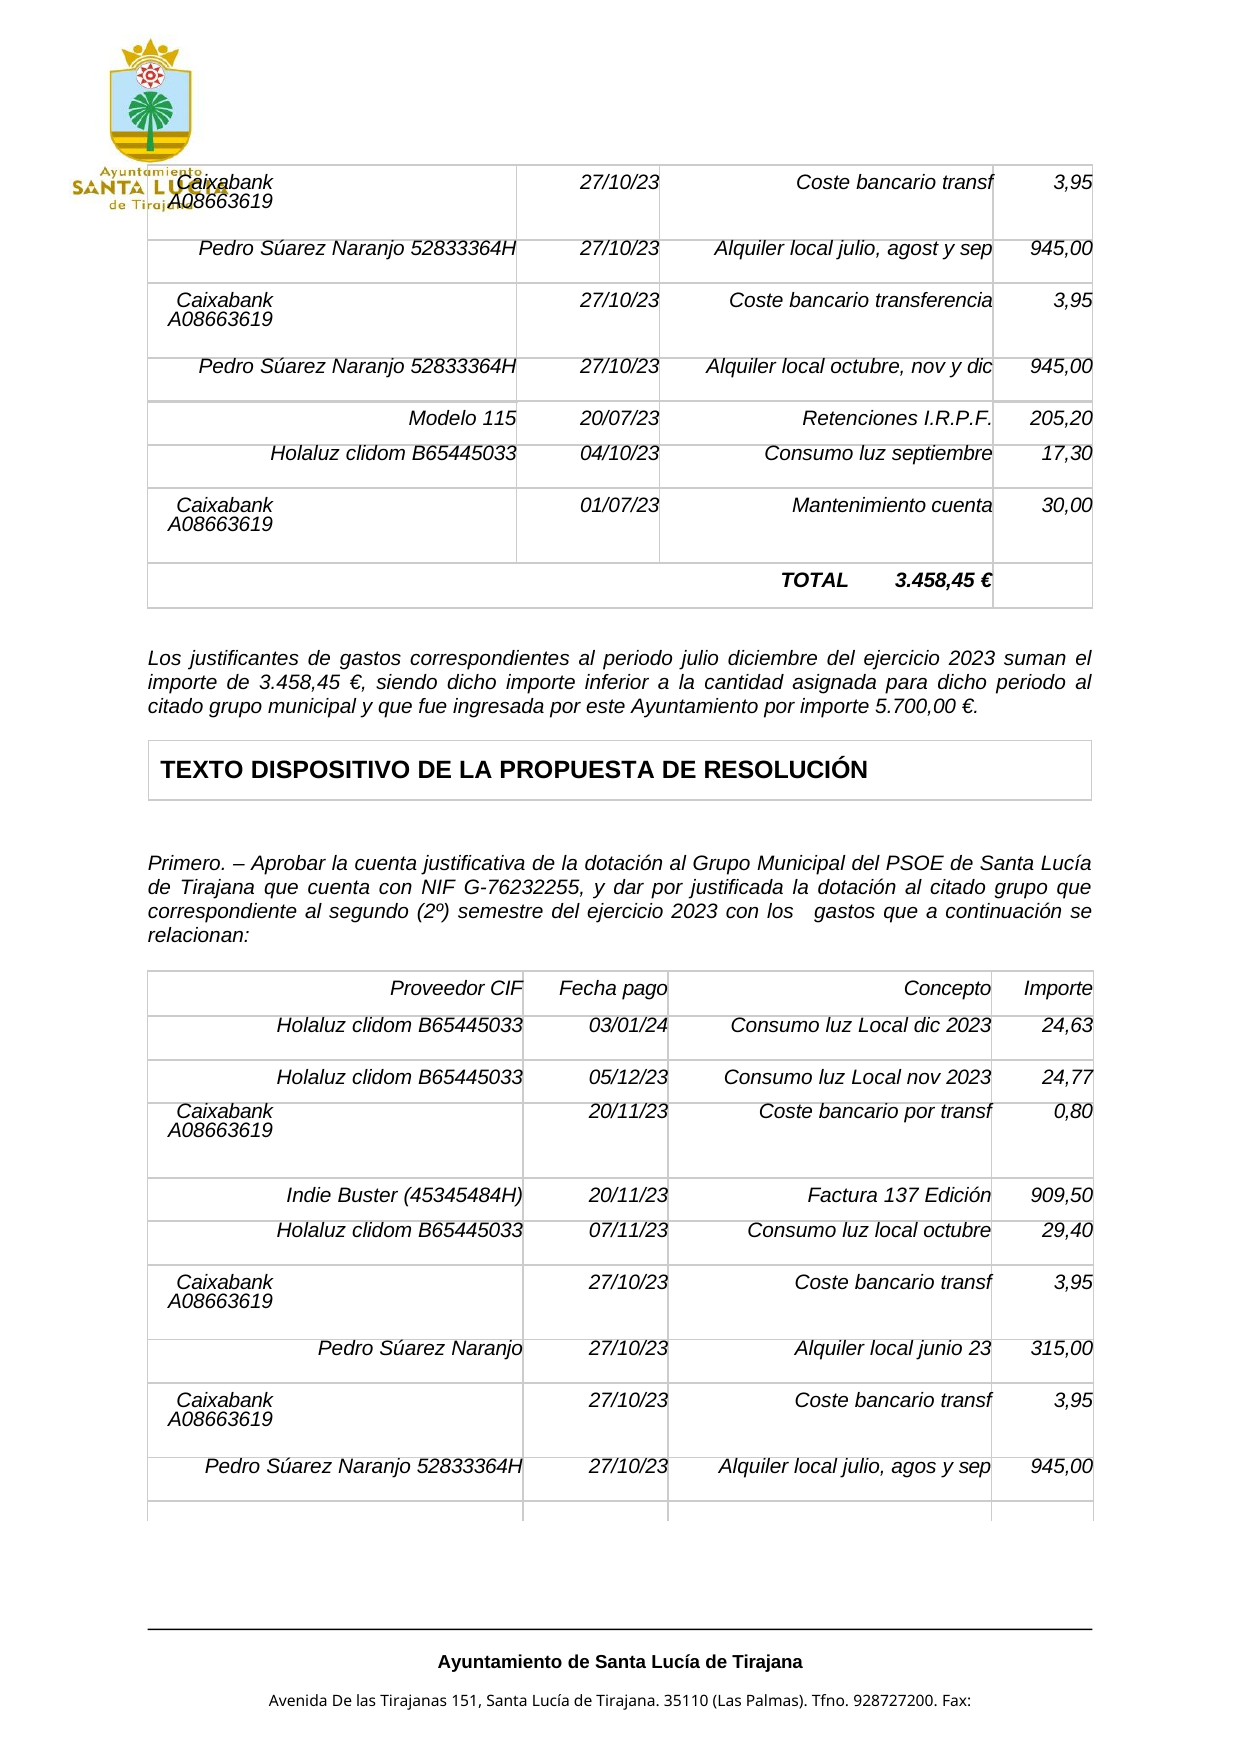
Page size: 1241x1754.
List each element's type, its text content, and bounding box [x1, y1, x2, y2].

table_header Coste bancario transf [660, 166, 992, 239]
table_cell Caixabank A08663619 [148, 284, 516, 357]
table_cell Coste bancario transferencia [660, 284, 992, 357]
picture [148, 166, 230, 216]
table_header 3,95 [994, 166, 1092, 239]
table_cell Mantenimiento cuenta [660, 489, 992, 562]
table_cell 945,00 [992, 1458, 1093, 1500]
table_cell 20/11/23 [524, 1104, 667, 1177]
table_header 27/10/23 [517, 166, 659, 239]
table_cell [994, 564, 1092, 607]
table_cell Pedro Súarez Naranjo 52833364H [148, 241, 516, 282]
table_header Proveedor CIF [148, 972, 522, 1015]
table_header Concepto [669, 972, 991, 1015]
table_cell Coste bancario por transf [669, 1104, 991, 1177]
table_cell 27/10/23 [517, 284, 659, 357]
table_cell 05/12/23 [524, 1061, 667, 1102]
table_cell 20/11/23 [524, 1179, 667, 1220]
table_cell 24,63 [992, 1017, 1093, 1059]
table_header Importe [992, 972, 1093, 1015]
table_cell 27/10/23 [524, 1266, 667, 1338]
table_cell Caixabank A08663619 [148, 1266, 522, 1338]
table_cell 945,00 [994, 359, 1092, 400]
table_cell 909,50 [992, 1179, 1093, 1220]
table_header Caixabank A08663619 [148, 166, 516, 239]
table_header Fecha pago [524, 972, 667, 1015]
table_cell 24,77 [992, 1061, 1093, 1102]
table_cell [524, 1502, 667, 1521]
table_cell Alquiler local julio, agost y sep [660, 241, 992, 282]
table_cell 27/10/23 [517, 359, 659, 400]
table_cell 3,95 [992, 1266, 1093, 1338]
table_cell Modelo 115 [148, 403, 516, 444]
table_cell [148, 1502, 522, 1521]
table_cell Holaluz clidom B65445033 [148, 1222, 522, 1264]
table_cell Consumo luz Local dic 2023 [669, 1017, 991, 1059]
table_cell Alquiler local julio, agos y sep [669, 1458, 991, 1500]
table_cell Holaluz clidom B65445033 [148, 446, 516, 487]
table_cell Holaluz clidom B65445033 [148, 1061, 522, 1102]
table_cell 29,40 [992, 1222, 1093, 1264]
table_cell Caixabank A08663619 [148, 1384, 522, 1457]
table_cell Retenciones I.R.P.F. [660, 402, 992, 444]
table_cell 27/10/23 [524, 1384, 667, 1457]
table_cell Pedro Súarez Naranjo 52833364H [148, 1458, 522, 1500]
table_cell 27/10/23 [524, 1458, 667, 1500]
picture [68, 34, 230, 216]
table_cell 03/01/24 [524, 1017, 667, 1059]
table_cell 04/10/23 [517, 446, 659, 487]
table_cell 945,00 [994, 241, 1092, 282]
table_cell TOTAL 3.458,45 € [148, 564, 992, 607]
text Los justificantes de gastos correspondientes al periodo julio diciembre del ejercicio 2023 suman el importe de 3.458,45 €, siendo dicho importe inferior a la cantidad asignada para dicho periodo al citado grupo municipal y que fue ingresada por este Ayuntamiento por importe 5.700,00 €. [148, 646, 1093, 718]
table_cell 27/10/23 [517, 241, 659, 282]
table_cell 07/11/23 [524, 1222, 667, 1264]
table_cell Coste bancario transf [669, 1384, 991, 1457]
table_cell 17,30 [994, 446, 1092, 487]
table_cell Caixabank A08663619 [148, 489, 516, 562]
table_cell 3,95 [994, 284, 1092, 357]
table_cell 20/07/23 [517, 402, 659, 444]
table_cell 3,95 [992, 1384, 1093, 1457]
table_cell Holaluz clidom B65445033 [148, 1017, 522, 1059]
table_cell 315,00 [992, 1340, 1093, 1382]
table_cell Factura 137 Edición [669, 1179, 991, 1220]
table_cell 205,20 [994, 403, 1092, 444]
table_cell 0,80 [992, 1104, 1093, 1177]
table_cell Pedro Súarez Naranjo 52833364H [148, 359, 516, 400]
table_cell 01/07/23 [517, 489, 659, 562]
table_cell Caixabank A08663619 [148, 1104, 522, 1177]
table_cell Alquiler local junio 23 [669, 1340, 991, 1382]
table_cell Indie Buster (45345484H) [148, 1179, 522, 1220]
table_cell Consumo luz Local nov 2023 [669, 1061, 991, 1102]
table_cell Consumo luz septiembre [660, 446, 992, 487]
table_cell Coste bancario transf [669, 1266, 991, 1338]
text Primero. – Aprobar la cuenta justificativa de la dotación al Grupo Municipal del PSOE de Santa Lucía de Tirajana que cuenta con NIF G-76232255, y dar por justificada la dotación al citado grupo que correspondiente al segundo (2º) semestre del ejercicio 2023 con los gastos que a continuación se relacionan: [148, 851, 1093, 946]
text TEXTO DISPOSITIVO DE LA PROPUESTA DE RESOLUCIÓN [160, 755, 1091, 784]
table_cell [669, 1502, 991, 1521]
table_cell [992, 1502, 1093, 1521]
table_cell Alquiler local octubre, nov y dic [660, 359, 992, 400]
table_cell 30,00 [994, 489, 1092, 562]
table_cell Consumo luz local octubre [669, 1222, 991, 1264]
table_cell 27/10/23 [524, 1340, 667, 1382]
table_cell Pedro Súarez Naranjo [148, 1340, 522, 1382]
